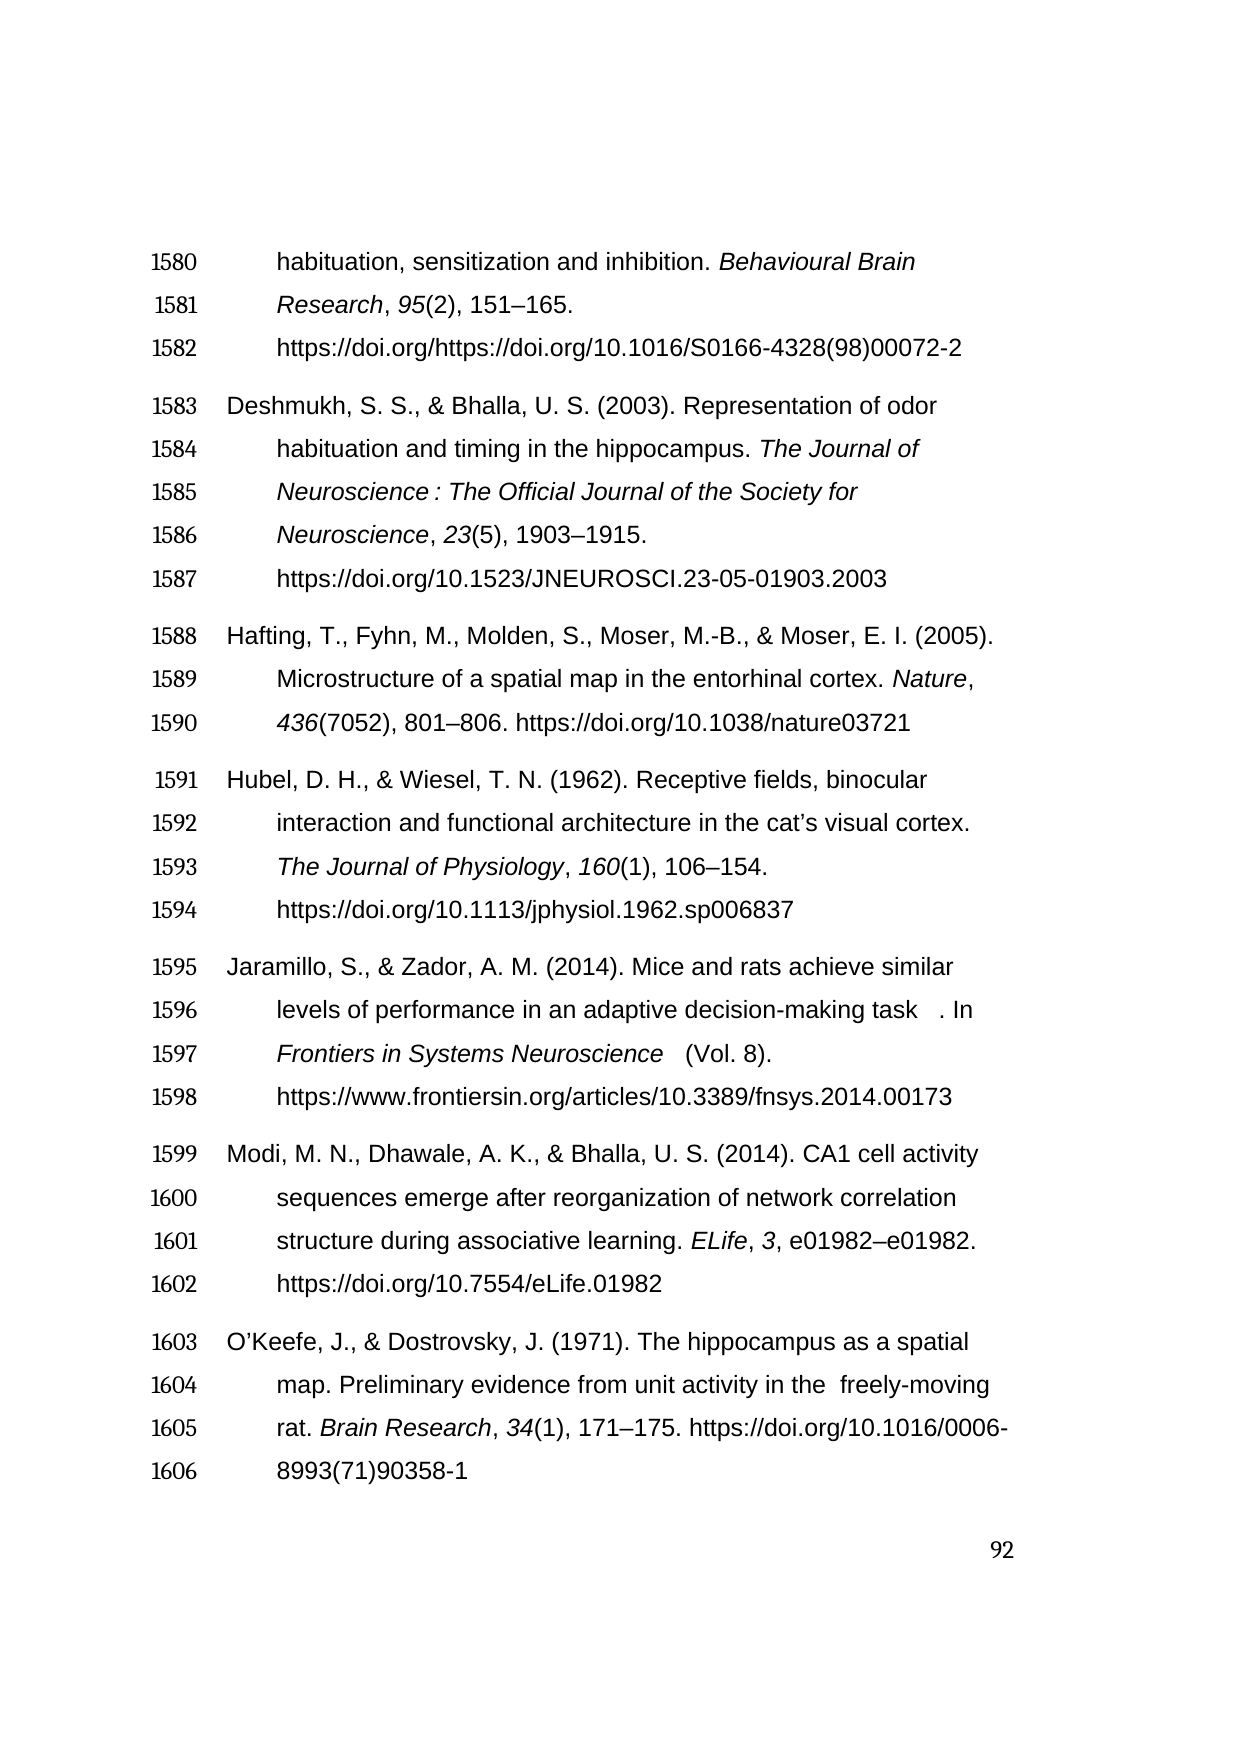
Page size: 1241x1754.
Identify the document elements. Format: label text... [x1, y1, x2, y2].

text Deshmukh, S. S., & Bhalla, U. S. (2003). Representation of odor habituation and timing in the hippocampus. The Journal of Neuroscience : The Official Journal of the Society for Neuroscience, 23(5), 1903–1915. https://doi.org/10.1523/JNEUROSCI.23-05-01903.2003 [226, 391, 1014, 592]
text Jaramillo, S., & Zador, A. M. (2014). Mice and rats achieve similar levels of performance in an adaptive decision-making task . In Frontiers in Systems Neuroscience (Vol. 8). https://www.frontiersin.org/articles/10.3389/fnsys.2014.00173 [226, 952, 1014, 1111]
text habituation, sensitization and inhibition. Behavioural Brain Research, 95(2), 151–165. https://doi.org/https://doi.org/10.1016/S0166-4328(98)00072-2 [226, 247, 1014, 362]
text Modi, M. N., Dhawale, A. K., & Bhalla, U. S. (2014). CA1 cell activity sequences emerge after reorganization of network correlation structure during associative learning. ELife, 3, e01982–e01982. https://doi.org/10.7554/eLife.01982 [226, 1139, 1014, 1298]
text Hubel, D. H., & Wiesel, T. N. (1962). Receptive fields, binocular interaction and functional architecture in the cat’s visual cortex. The Journal of Physiology, 160(1), 106–154. https://doi.org/10.1113/jphysiol.1962.sp006837 [226, 765, 1014, 923]
text Hafting, T., Fyhn, M., Molden, S., Moser, M.-B., & Moser, E. I. (2005). Microstructure of a spatial map in the entorhinal cortex. Nature, 436(7052), 801–806. https://doi.org/10.1038/nature03721 [226, 621, 1014, 736]
text O’Keefe, J., & Dostrovsky, J. (1971). The hippocampus as a spatial map. Preliminary evidence from unit activity in the freely-moving rat. Brain Research, 34(1), 171–175. https://doi.org/10.1016/0006-8993(71)90358-1 [226, 1327, 1014, 1485]
